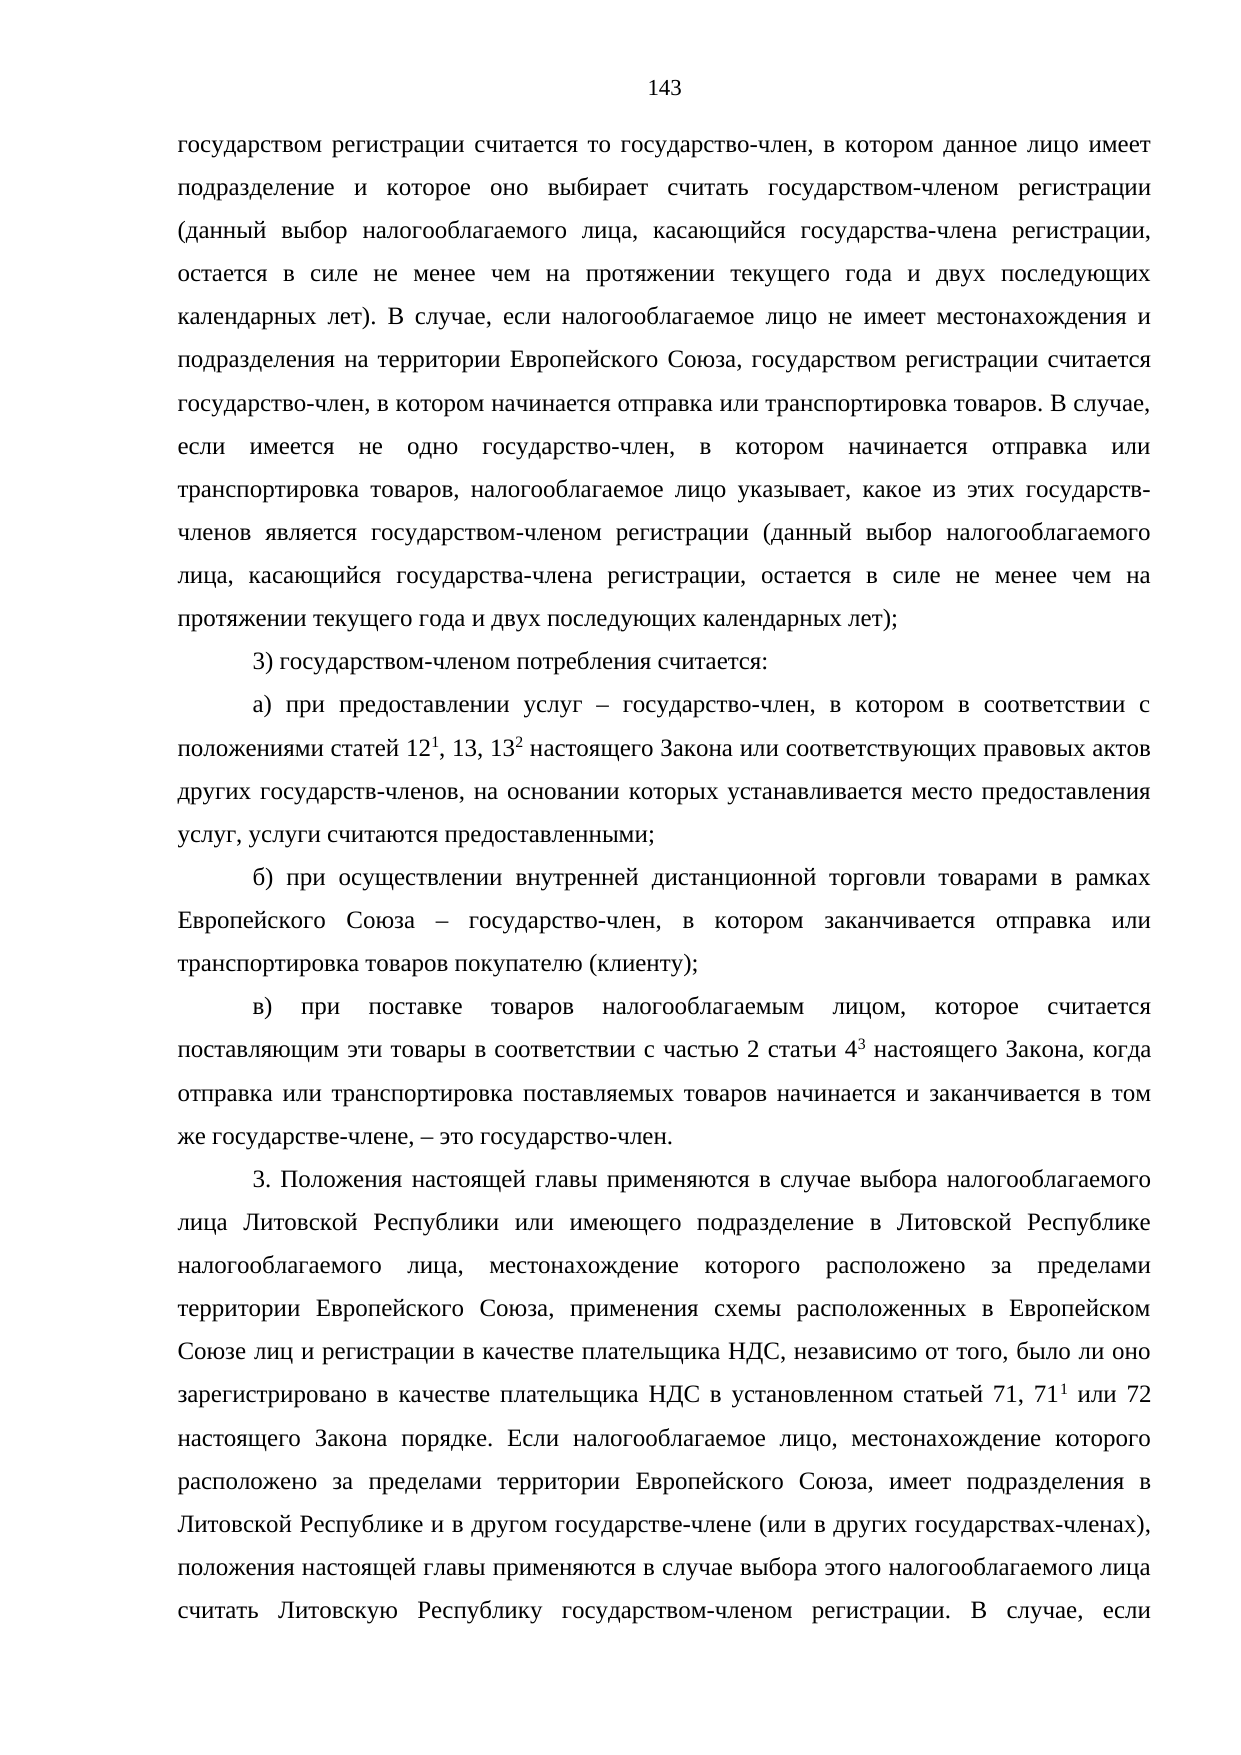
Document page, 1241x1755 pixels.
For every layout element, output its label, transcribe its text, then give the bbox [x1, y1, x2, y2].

text а) при предоставлении услуг – государство-член, в котором в соответствии с положениями статей 121, 13, 132 настоящего Закона или соответствующих правовых актов других государств-членов, на основании которых устанавливается место предоставления услуг, услуги считаются предоставленными; [177, 689, 1152, 848]
text б) при осуществлении внутренней дистанционной торговли товарами в рамках Европейского Союза – государство-член, в котором заканчивается отправка или транспортировка товаров покупателю (клиенту); [177, 862, 1152, 977]
text 3) государством-членом потребления считается: [177, 646, 1152, 675]
text 3. Положения настоящей главы применяются в случае выбора налогооблагаемого лица Литовской Республики или имеющего подразделение в Литовской Республике налогооблагаемого лица, местонахождение которого расположено за пределами территории Европейского Союза, применения схемы расположенных в Европейском Союзе лиц и регистрации в качестве плательщика НДС, независимо от того, было ли оно зарегистрировано в качестве плательщика НДС в установленном статьей 71, 711 или 72 настоящего Закона порядке. Если налогооблагаемое лицо, местонахождение которого расположено за пределами территории Европейского Союза, имеет подразделения в Литовской Республике и в другом государстве-члене (или в других государствах-членах), положения настоящей главы применяются в случае выбора этого налогооблагаемого лица считать Литовскую Республику государством-членом регистрации. В случае, если [177, 1164, 1152, 1624]
text в) при поставке товаров налогооблагаемым лицом, которое считается поставляющим эти товары в соответствии с частью 2 статьи 43 настоящего Закона, когда отправка или транспортировка поставляемых товаров начинается и заканчивается в том же государстве-члене, – это государство-член. [177, 991, 1152, 1149]
text государством регистрации считается то государство-член, в котором данное лицо имеет подразделение и которое оно выбирает считать государством-членом регистрации (данный выбор налогооблагаемого лица, касающийся государства-члена регистрации, остается в силе не менее чем на протяжении текущего года и двух последующих календарных лет). В случае, если налогооблагаемое лицо не имеет местонахождения и подразделения на территории Европейского Союза, государством регистрации считается государство-член, в котором начинается отправка или транспортировка товаров. В случае, если имеется не одно государство-член, в котором начинается отправка или транспортировка товаров, налогооблагаемое лицо указывает, какое из этих государств-членов является государством-членом регистрации (данный выбор налогооблагаемого лица, касающийся государства-члена регистрации, остается в силе не менее чем на протяжении текущего года и двух последующих календарных лет); [177, 129, 1152, 632]
